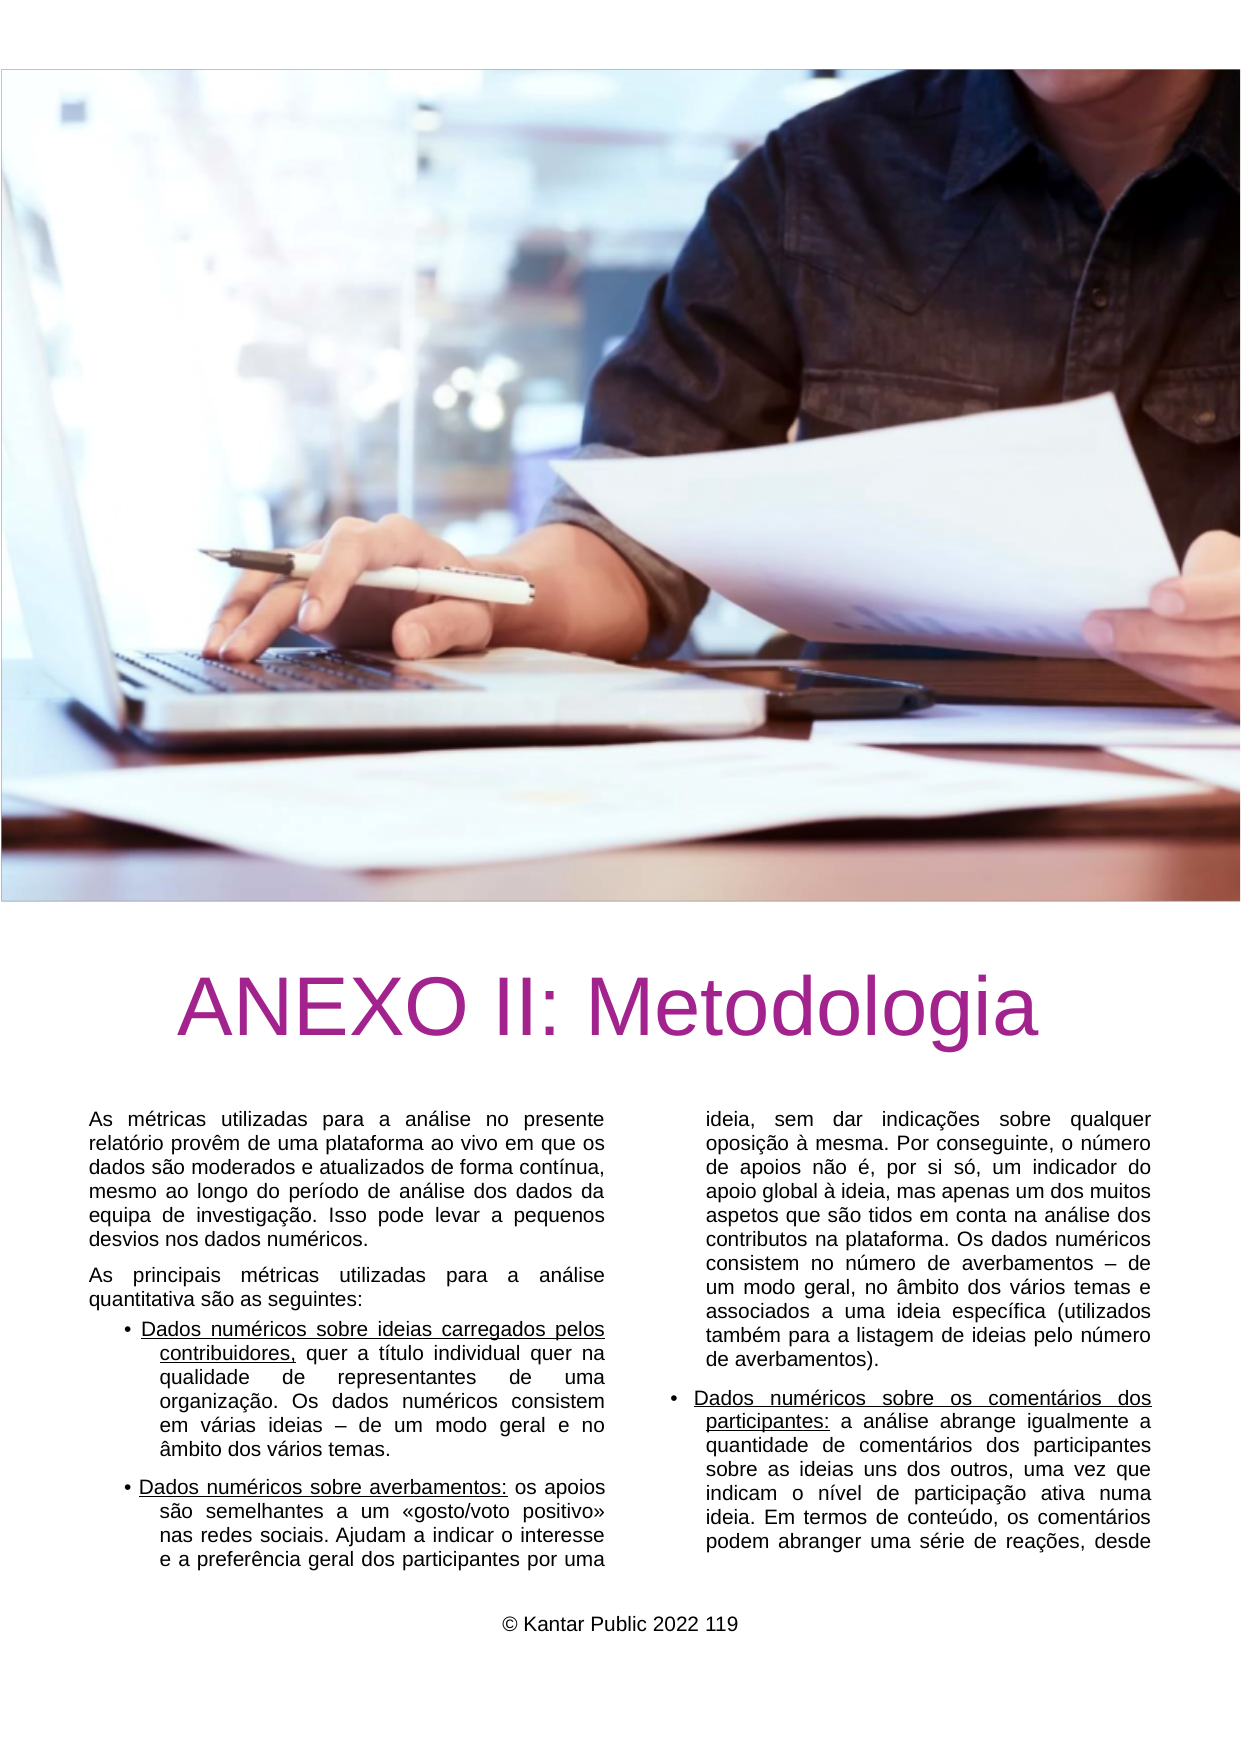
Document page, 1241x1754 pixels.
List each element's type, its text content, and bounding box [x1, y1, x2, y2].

text As métricas utilizadas para a análise no presente relatório provêm de uma plataforma ao vivo em que os dados são moderados e atualizados de forma contínua, mesmo ao longo do período de análise dos dados da equipa de investigação. Isso pode levar a pequenos desvios nos dados numéricos. [88, 1107, 605, 1251]
text As principais métricas utilizadas para a análise quantitativa são as seguintes: [88, 1263, 605, 1311]
picture [0, 68, 1241, 903]
text ideia, sem dar indicações sobre qualquer oposição à mesma. Por conseguinte, o número de apoios não é, por si só, um indicador do apoio global à ideia, mas apenas um dos muitos aspetos que são tidos em conta na análise dos contributos na plataforma. Os dados numéricos consistem no número de averbamentos – de um modo geral, no âmbito dos vários temas e associados a uma ideia específica (utilizados também para a listagem de ideias pelo número de averbamentos). [670, 1107, 1152, 1371]
text • Dados numéricos sobre averbamentos: os apoios são semelhantes a um «gosto/voto positivo» nas redes sociais. Ajudam a indicar o interesse e a preferência geral dos participantes por uma [124, 1475, 605, 1571]
subtitle ANEXO II: Metodologia [88, 957, 1152, 1053]
text • Dados numéricos sobre os comentários dos participantes: a análise abrange igualmente a quantidade de comentários dos participantes sobre as ideias uns dos outros, uma vez que indicam o nível de participação ativa numa ideia. Em termos de conteúdo, os comentários podem abranger uma série de reações, desde [670, 1385, 1152, 1553]
text • Dados numéricos sobre ideias carregados pelos contribuidores, quer a título individual quer na qualidade de representantes de uma organização. Os dados numéricos consistem em várias ideias – de um modo geral e no âmbito dos vários temas. [124, 1317, 605, 1460]
